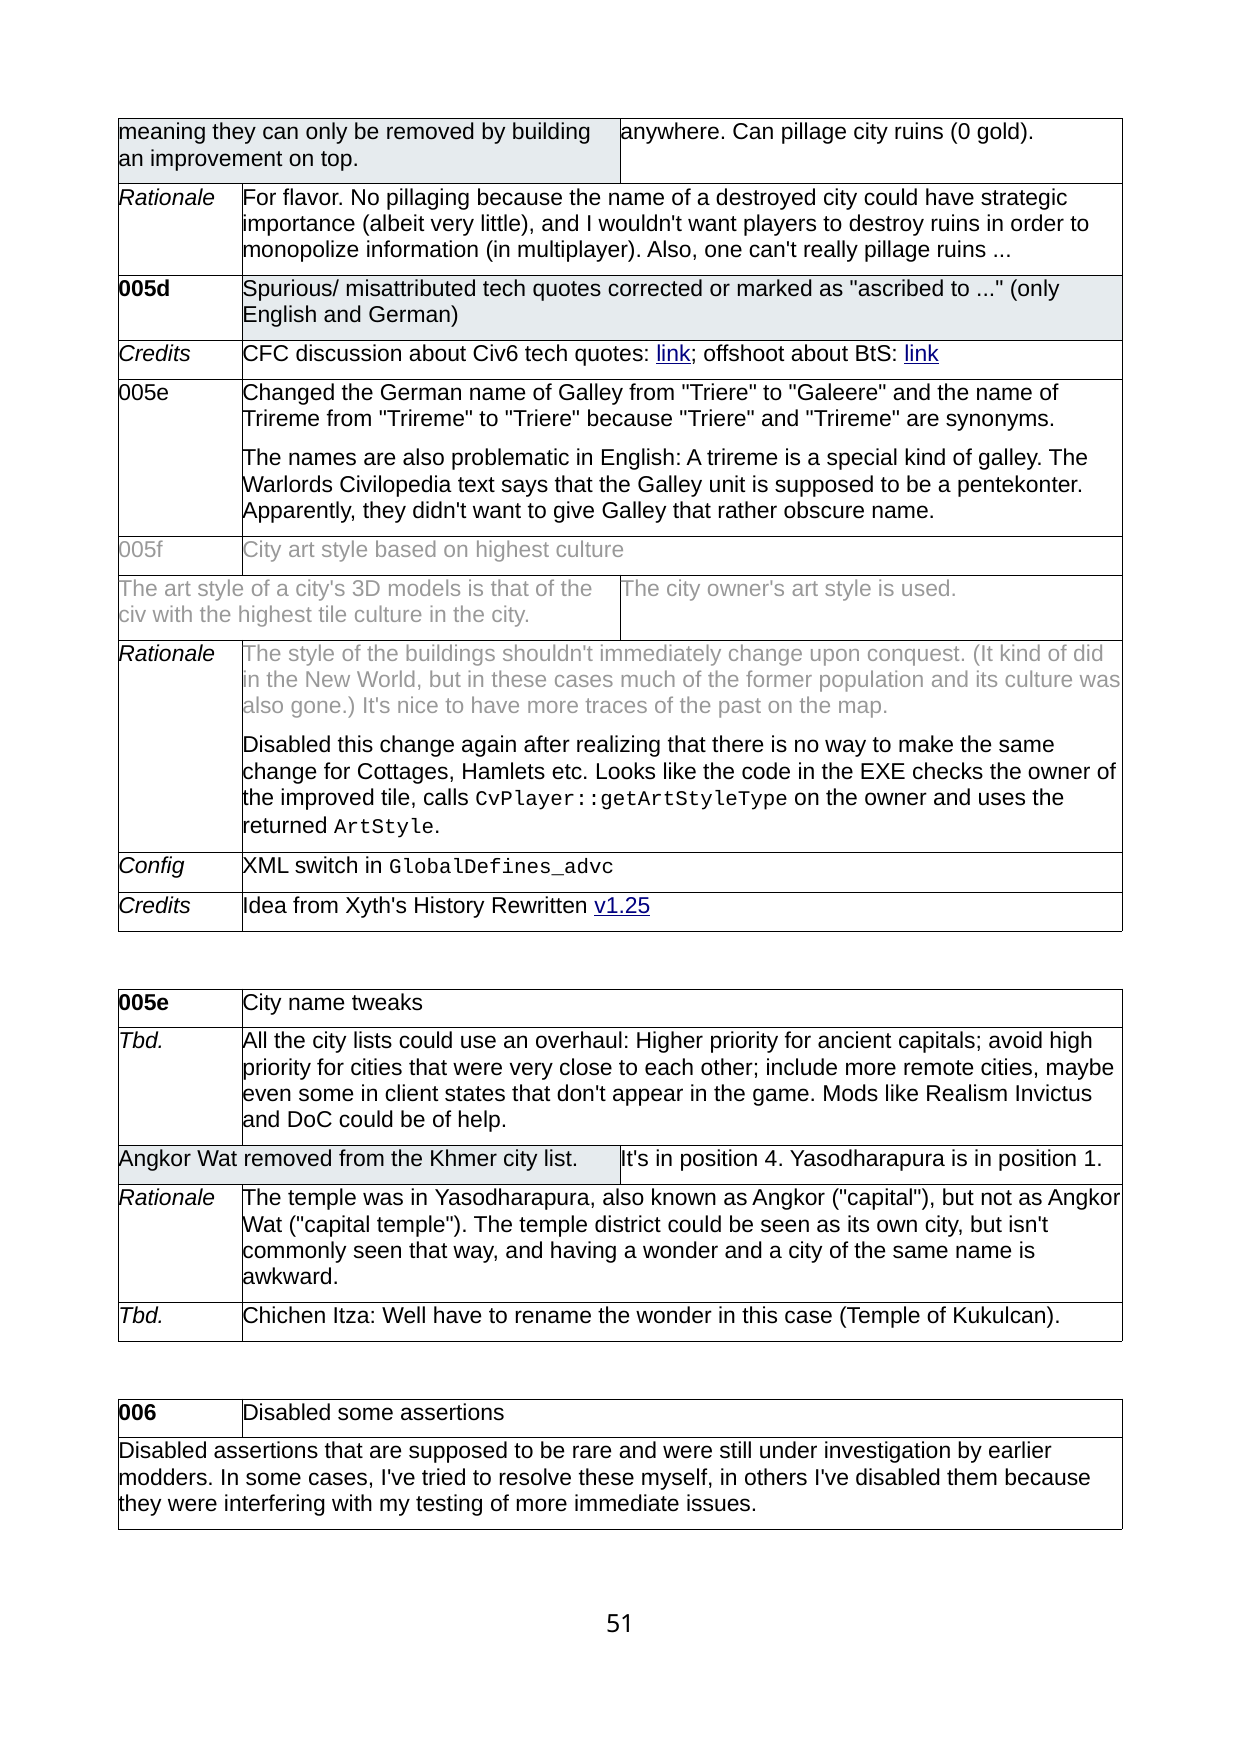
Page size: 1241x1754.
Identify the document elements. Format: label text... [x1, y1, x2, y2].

table_cell CFC discussion about Civ6 tech quotes: link; offshoot about BtS: link [243, 341, 1122, 379]
table_cell anywhere. Can pillage city ruins (0 gold). [621, 119, 1122, 183]
table_cell City art style based on highest culture [243, 537, 1122, 574]
table_cell The style of the buildings shouldn't immediately change upon conquest. (It kind of did in the New World, but in these cases much of the former population and its culture was also gone.) It's nice to have more traces of the past on the map. Disabled this change again after realizing that there is no way to make the same change for Cottages, Hamlets etc. Looks like the code in the EXE checks the owner of the improved tile, calls CvPlayer::getArtStyleType on the owner and uses the returned ArtStyle. [243, 641, 1122, 852]
table_cell Config [119, 853, 242, 892]
table_header City name tweaks [243, 990, 1122, 1027]
table_cell 005d [119, 276, 242, 340]
table_cell Spurious/ misattributed tech quotes corrected or marked as "ascribed to ..." (only English and German) [243, 276, 1122, 340]
table_cell Credits [119, 341, 242, 379]
table_header 006 [119, 1400, 242, 1437]
table_cell Idea from Xyth's History Rewritten v1.25 [243, 893, 1122, 931]
table_cell XML switch in GlobalDefines_advc [243, 853, 1122, 892]
table_cell Angkor Wat removed from the Khmer city list. [119, 1146, 620, 1184]
table_cell Tbd. [119, 1303, 242, 1341]
table_cell All the city lists could use an overhaul: Higher priority for ancient capitals; avoid high priority for cities that were very close to each other; include more remote cities, maybe even some in client states that don't appear in the game. Mods like Realism Invictus and DoC could be of help. [243, 1028, 1122, 1145]
table_cell Rationale [119, 641, 242, 852]
table_cell Credits [119, 893, 242, 931]
table_cell The art style of a city's 3D models is that of the civ with the highest tile culture in the city. [119, 576, 620, 640]
table_cell Changed the German name of Galley from "Triere" to "Galeere" and the name of Trireme from "Trireme" to "Triere" because "Triere" and "Trireme" are synonyms. The names are also problematic in English: A trireme is a special kind of galley. The Warlords Civilopedia text says that the Galley unit is supposed to be a pentekonter. Apparently, they didn't want to give Galley that rather obscure name. [243, 380, 1122, 536]
table_cell The city owner's art style is used. [621, 576, 1122, 640]
table_header Disabled some assertions [243, 1400, 1122, 1437]
table_cell Rationale [119, 1185, 242, 1302]
table_cell 005f [119, 537, 242, 574]
table_cell Disabled assertions that are supposed to be rare and were still under investigation by earlier modders. In some cases, I've tried to resolve these myself, in others I've disabled them because they were interfering with my testing of more immediate issues. [119, 1438, 1122, 1529]
table_cell For flavor. No pillaging because the name of a destroyed city could have strategic importance (albeit very little), and I wouldn't want players to destroy ruins in order to monopolize information (in multiplayer). Also, one can't really pillage ruins ... [243, 184, 1122, 275]
table_cell 005e [119, 380, 242, 536]
table_cell Tbd. [119, 1028, 242, 1145]
table_cell Rationale [119, 184, 242, 275]
table_cell Chichen Itza: Well have to rename the wonder in this case (Temple of Kukulcan). [243, 1303, 1122, 1341]
table_cell It's in position 4. Yasodharapura is in position 1. [621, 1146, 1122, 1184]
table_cell meaning they can only be removed by building an improvement on top. [119, 119, 620, 183]
table_header 005e [119, 990, 242, 1027]
table_cell The temple was in Yasodharapura, also known as Angkor ("capital"), but not as Angkor Wat ("capital temple"). The temple district could be seen as its own city, but isn't commonly seen that way, and having a wonder and a city of the same name is awkward. [243, 1185, 1122, 1302]
